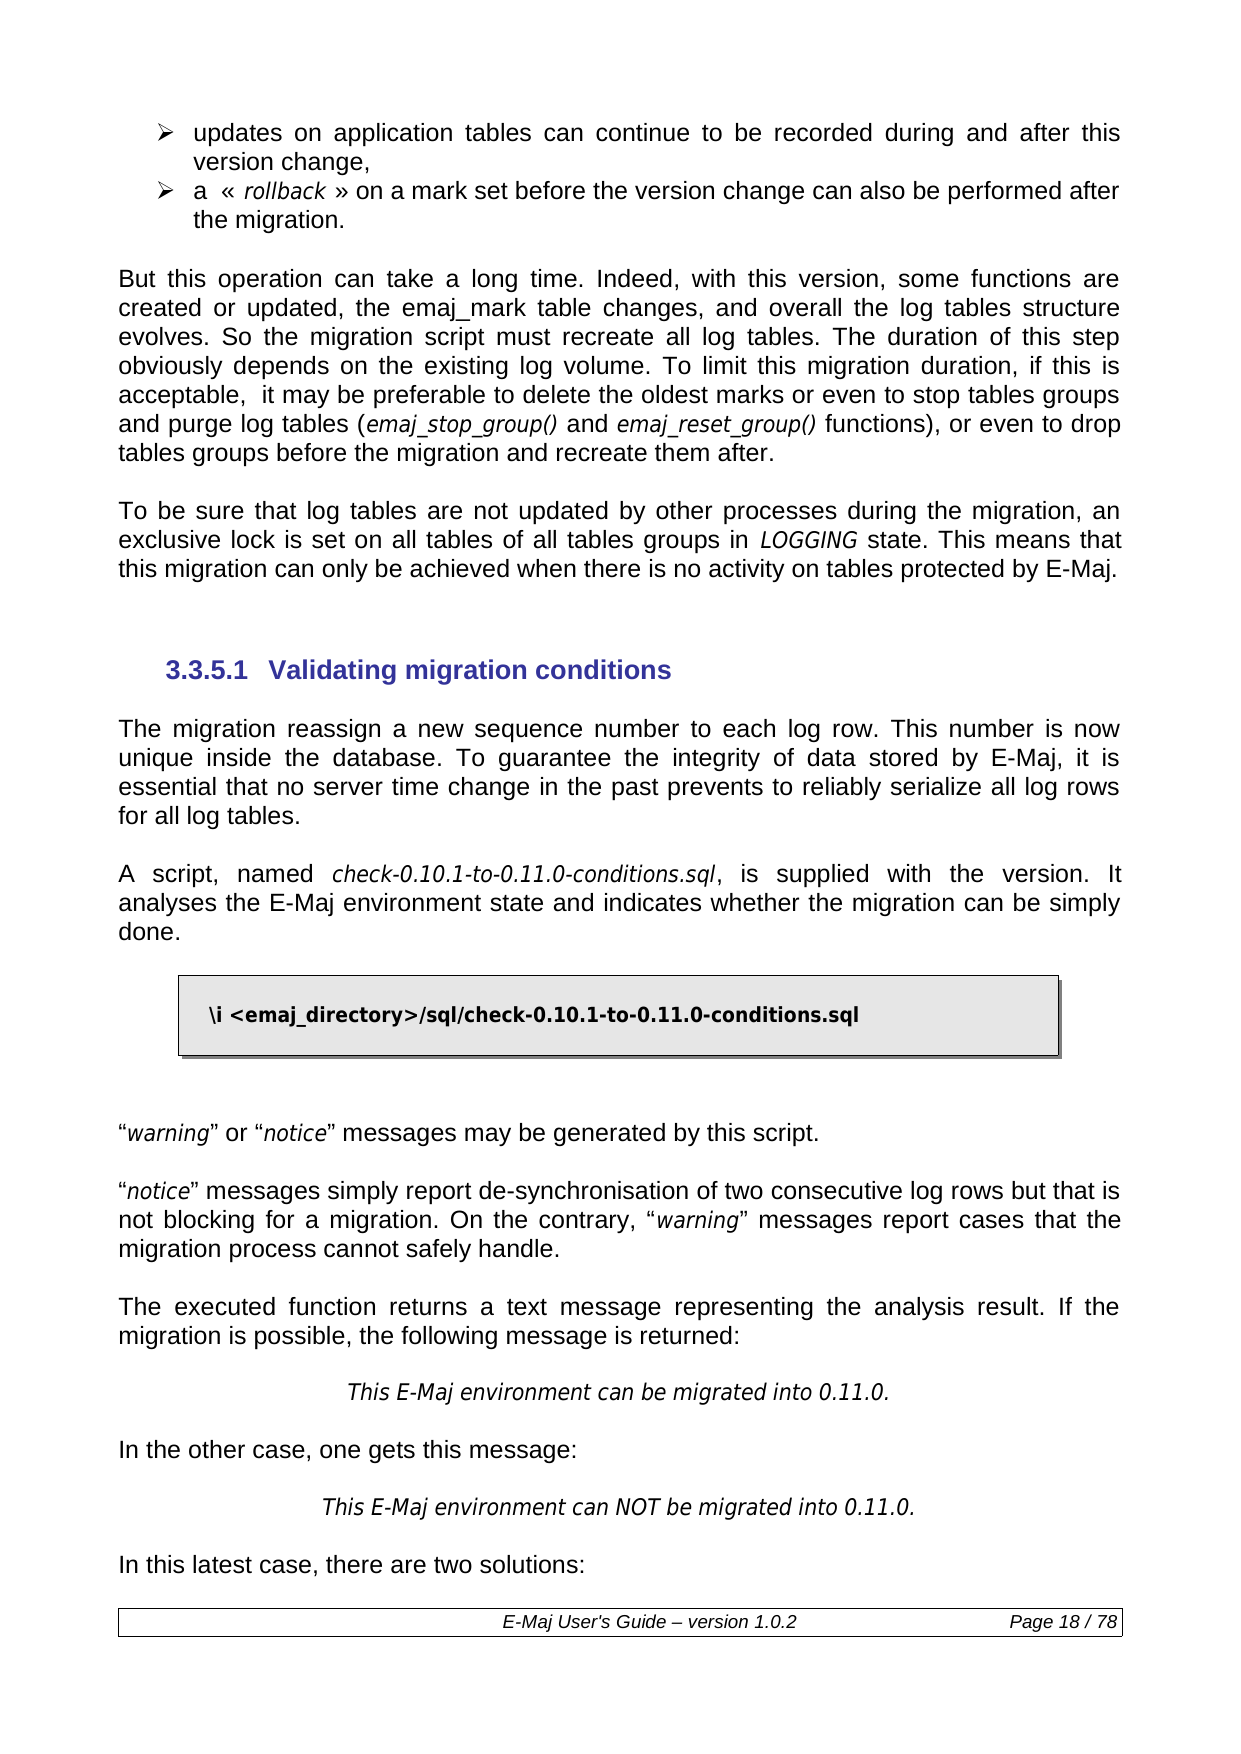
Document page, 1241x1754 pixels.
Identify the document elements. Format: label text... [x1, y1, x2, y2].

text The executed function returns a text message representing the analysis result. If the migration is possible, the following message is returned: [118, 1292, 1122, 1350]
list a « rollback » on a mark set before the version change can also be performed after the migration. [156, 176, 1122, 234]
text This E-Maj environment can be migrated into 0.11.0. [118, 1379, 1122, 1406]
text This E-Maj environment can NOT be migrated into 0.11.0. [118, 1493, 1122, 1520]
text \i <emaj_directory>/sql/check-0.10.1-to-0.11.0-conditions.sql [179, 1000, 1058, 1024]
text To be sure that log tables are not updated by other processes during the migration, an exclusive lock is set on all tables of all tables groups in LOGGING state. This means that this migration can only be achieved when there is no activity on tables protected by E-Maj. [118, 496, 1122, 583]
text “warning” or “notice” messages may be generated by this script. [118, 1118, 1122, 1147]
text “notice” messages simply report de-synchronisation of two consecutive log rows but that is not blocking for a migration. On the contrary, “warning” messages report cases that the migration process cannot safely handle. [118, 1176, 1122, 1263]
list updates on application tables can continue to be recorded during and after this version change, [156, 118, 1122, 176]
text In the other case, one gets this message: [118, 1435, 1122, 1464]
text A script, named check-0.10.1-to-0.11.0-conditions.sql, is supplied with the version. It analyses the E-Maj environment state and indicates whether the migration can be simply done. [118, 859, 1122, 946]
text In this latest case, there are two solutions: [118, 1549, 1122, 1578]
text The migration reassign a new sequence number to each log row. This number is now unique inside the database. To guarantee the integrity of data stored by E-Maj, it is essential that no server time change in the past prevents to reliably serialize all log rows for all log tables. [118, 714, 1122, 830]
text But this operation can take a long time. Indeed, with this version, some functions are created or updated, the emaj_mark table changes, and overall the log tables structure evolves. So the migration script must recreate all log tables. The duration of this step obviously depends on the existing log volume. To limit this migration duration, if this is acceptable, it may be preferable to delete the oldest marks or even to stop tables groups and purge log tables (emaj_stop_group() and emaj_reset_group() functions), or even to drop tables groups before the migration and recreate them after. [118, 263, 1122, 467]
subtitle Validating migration conditions [165, 654, 1122, 685]
